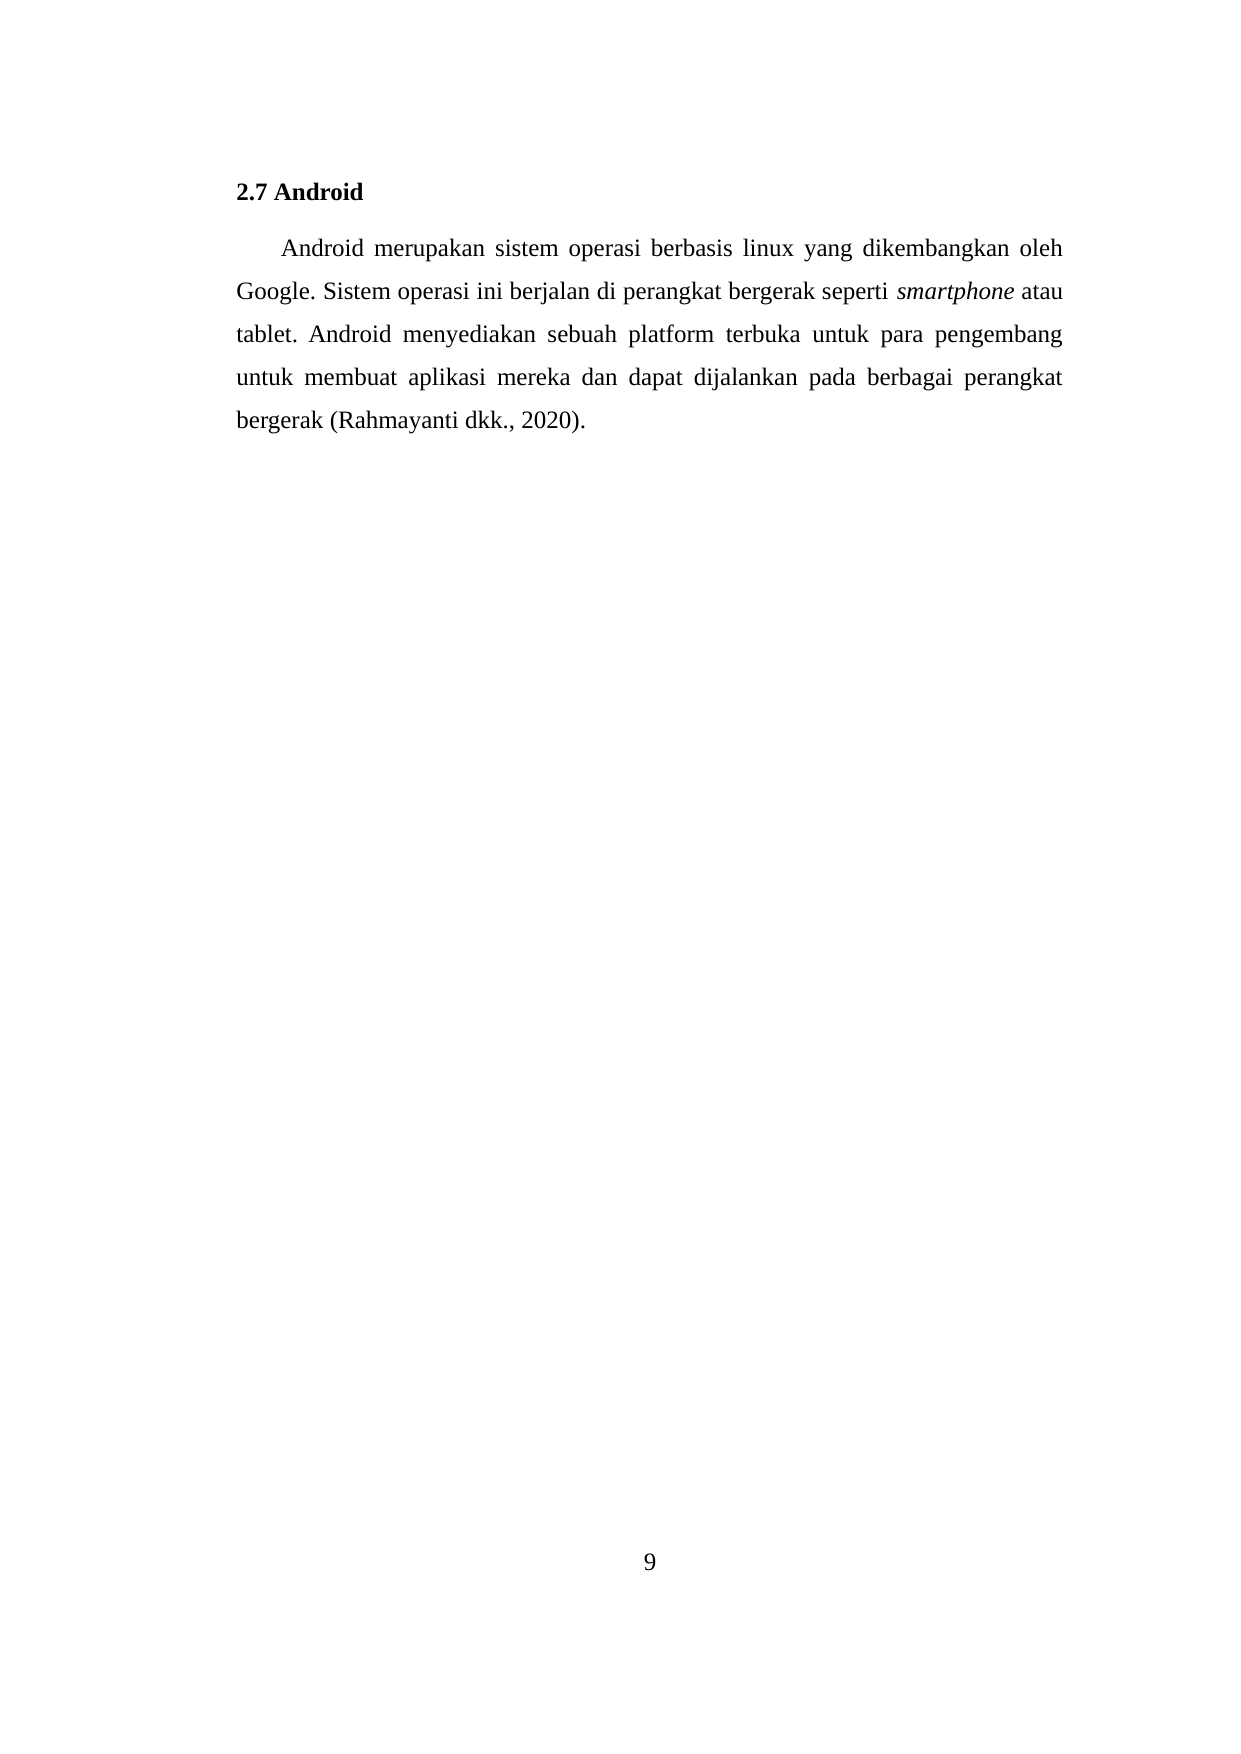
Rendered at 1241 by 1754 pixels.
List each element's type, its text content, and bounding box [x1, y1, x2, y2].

text Android merupakan sistem operasi berbasis linux yang dikembangkan oleh Google. Sistem operasi ini berjalan di perangkat bergerak seperti smartphone atau tablet. Android menyediakan sebuah platform terbuka untuk para pengembang untuk membuat aplikasi mereka dan dapat dijalankan pada berbagai perangkat bergerak (Rahmayanti dkk., 2020). [236, 233, 1063, 434]
subtitle Android [236, 177, 1063, 206]
